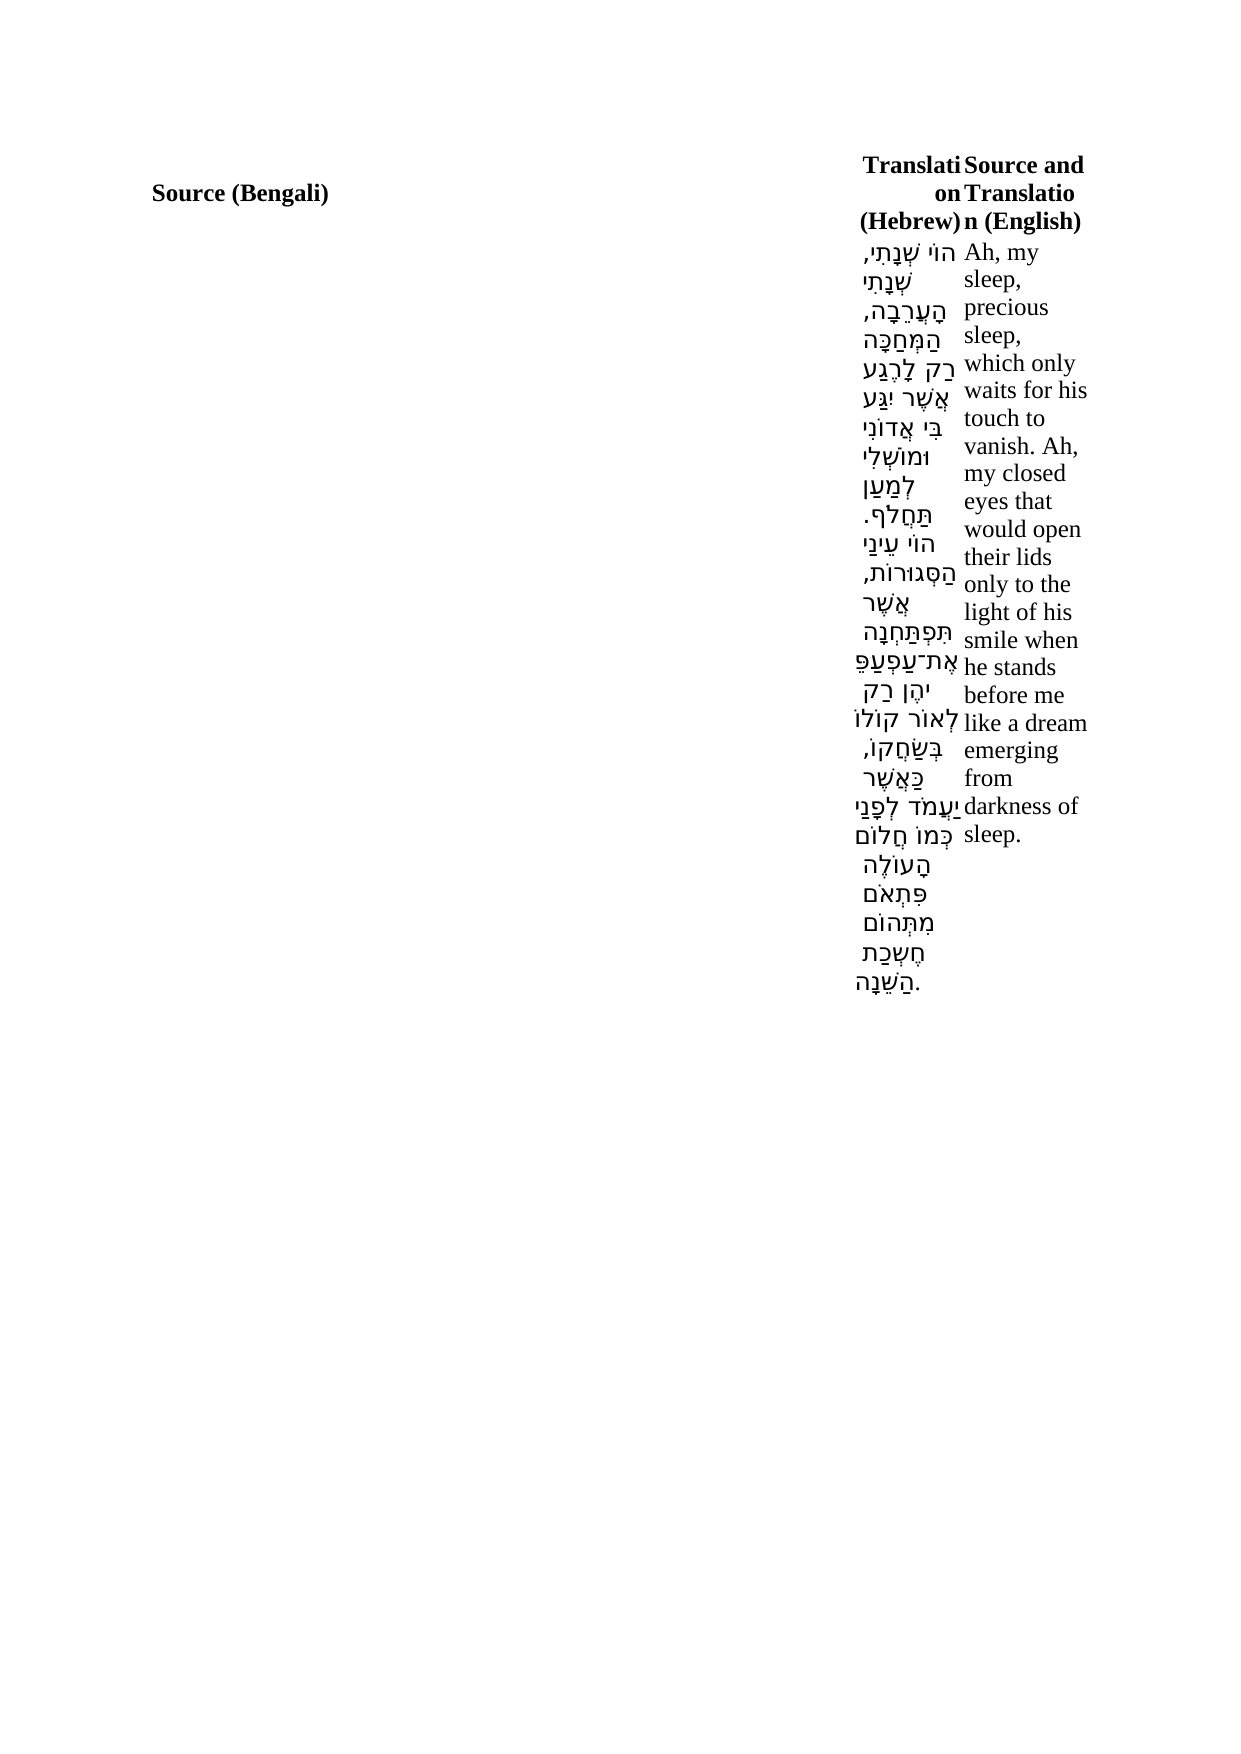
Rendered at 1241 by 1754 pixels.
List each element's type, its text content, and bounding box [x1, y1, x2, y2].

table_header Source (Bengali) [150, 150, 852, 236]
table_header Source and Translation (English) [962, 150, 1090, 236]
table_cell Ah, my sleep, precious sleep, which only waits for his touch to vanish. Ah, my closed eyes that would open their lids only to the light of his smile when he stands before me like a dream emerging from darkness of sleep. [962, 236, 1090, 998]
table_cell הוֹי שְׁנָתִי, שְׁנָתִי הָעֲרֵבָה, הַמְּחַכָּה רַק לָרֶגַע אֲשֶׁר יִגַּע בִּי אֲדוֹנִי וּמוֹשְׁלִי לְמַעַן תַּחֲלֹף. הוֹי עֵינַי הַסְּגוּרוֹת, אֲשֶׁר תִּפְתַּחְנָה אֶת־עַפְעַפֵּיהֶן רַק לְאוֹר קוֹלוֹ בְּשַׂחֲקוֹ, כַּאֲשֶׁר יַעֲמֹד לְפָנַי כְּמוֹ חֲלוֹם הָעוֹלֶה פִּתְאֹם מִתְּהוֹם חֶשְכַת הַשֵּׁנָה. [853, 236, 962, 998]
table_header Translation (Hebrew) [853, 150, 962, 236]
